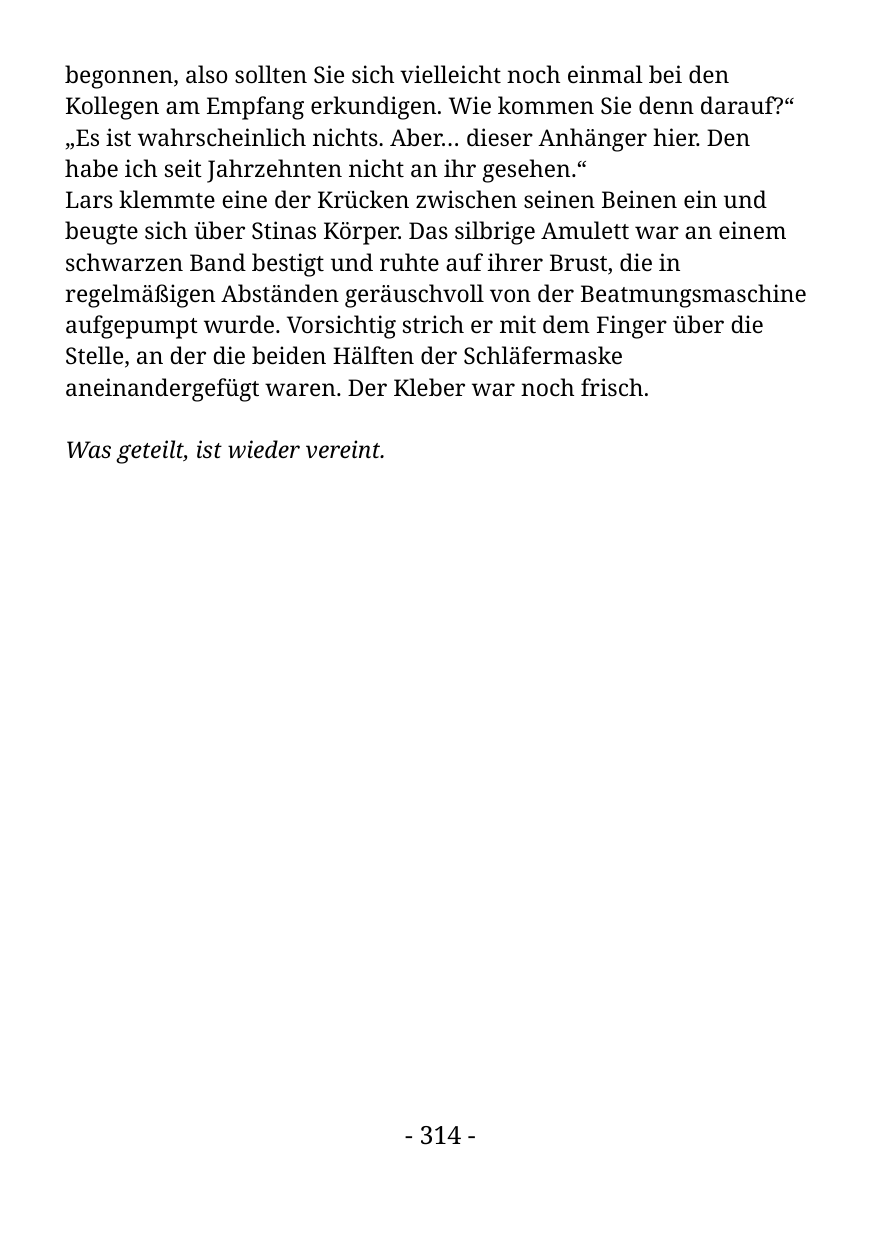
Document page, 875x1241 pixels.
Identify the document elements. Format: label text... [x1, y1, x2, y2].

text begonnen, also sollten Sie sich vielleicht noch einmal bei den Kollegen am Empfang erkundigen. Wie kommen Sie denn darauf?“ „Es ist wahrscheinlich nichts. Aber… dieser Anhänger hier. Den habe ich seit Jahrzehnten nicht an ihr gesehen.“ Lars klemmte eine der Krücken zwischen seinen Beinen ein und beugte sich über Stinas Körper. Das silbrige Amulett war an einem schwarzen Band bestigt und ruhte auf ihrer Brust, die in regelmäßigen Abständen geräuschvoll von der Beatmungsmaschine aufgepumpt wurde. Vorsichtig strich er mit dem Finger über die Stelle, an der die beiden Hälften der Schläfermaske aneinandergefügt waren. Der Kleber war noch frisch. Was geteilt, ist wieder vereint. [65, 59, 809, 465]
